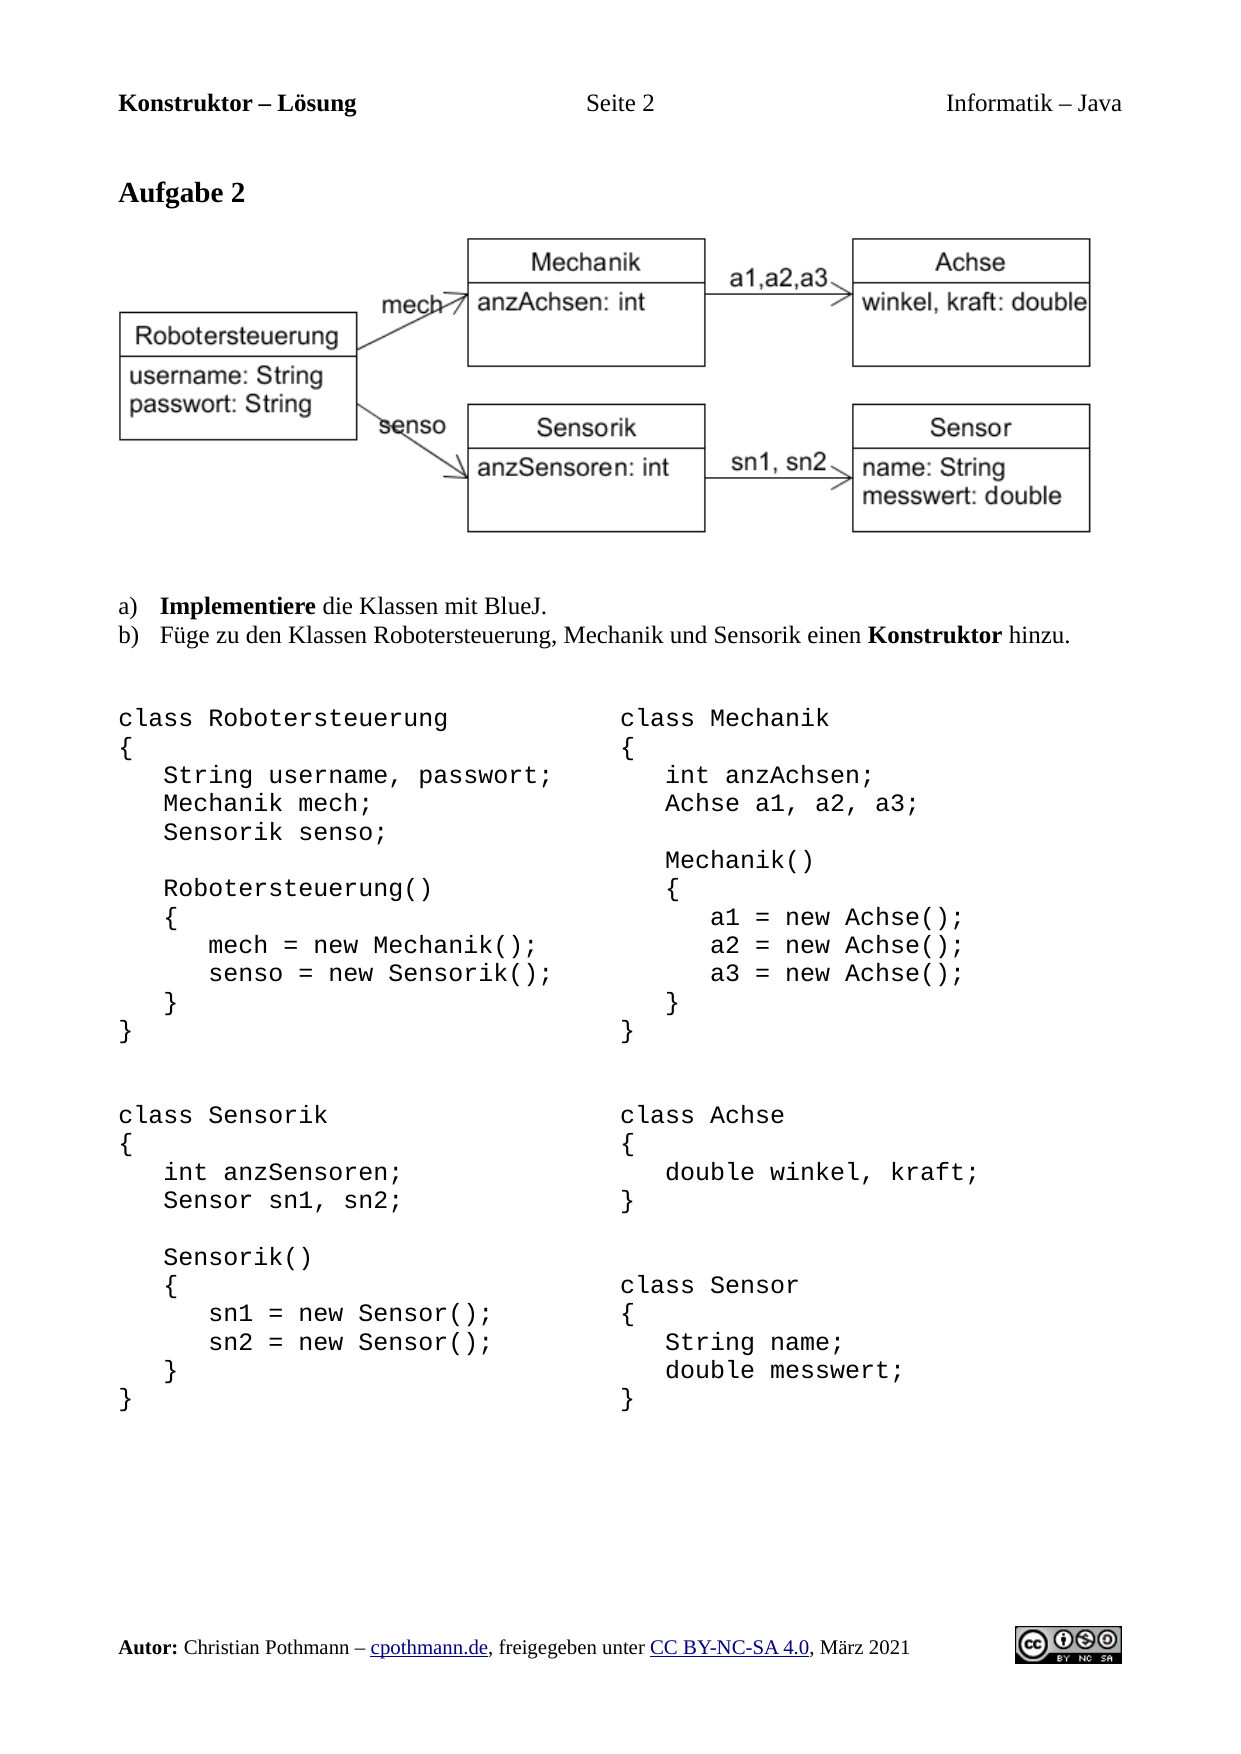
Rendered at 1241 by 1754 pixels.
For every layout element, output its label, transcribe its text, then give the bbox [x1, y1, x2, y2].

list Füge zu den Klassen Robotersteuerung, Mechanik und Sensorik einen Konstruktor hinzu. [118, 620, 1122, 648]
list Implementiere die Klassen mit BlueJ. [118, 591, 1122, 620]
text Aufgabe 2 [118, 176, 1122, 209]
table_cell class Achse { double winkel, kraft; } class Sensor { String name; double messwert; } [620, 1103, 1122, 1414]
picture [1015, 1626, 1122, 1664]
table_header class Robotersteuerung { String username, passwort; Mechanik mech; Sensorik senso; Robotersteuerung() { mech = new Mechanik(); senso = new Sensorik(); } } [118, 706, 620, 1103]
picture [118, 237, 1092, 534]
table_header class Mechanik { int anzAchsen; Achse a1, a2, a3; Mechanik() { a1 = new Achse(); a2 = new Achse(); a3 = new Achse(); } } [620, 706, 1122, 1103]
text Autor: Christian Pothmann – cpothmann.de, freigegeben unter CC BY-NC-SA 4.0, März 2021 [118, 1635, 1015, 1659]
table_cell class Sensorik { int anzSensoren; Sensor sn1, sn2; Sensorik() { sn1 = new Sensor(); sn2 = new Sensor(); } } [118, 1103, 620, 1414]
